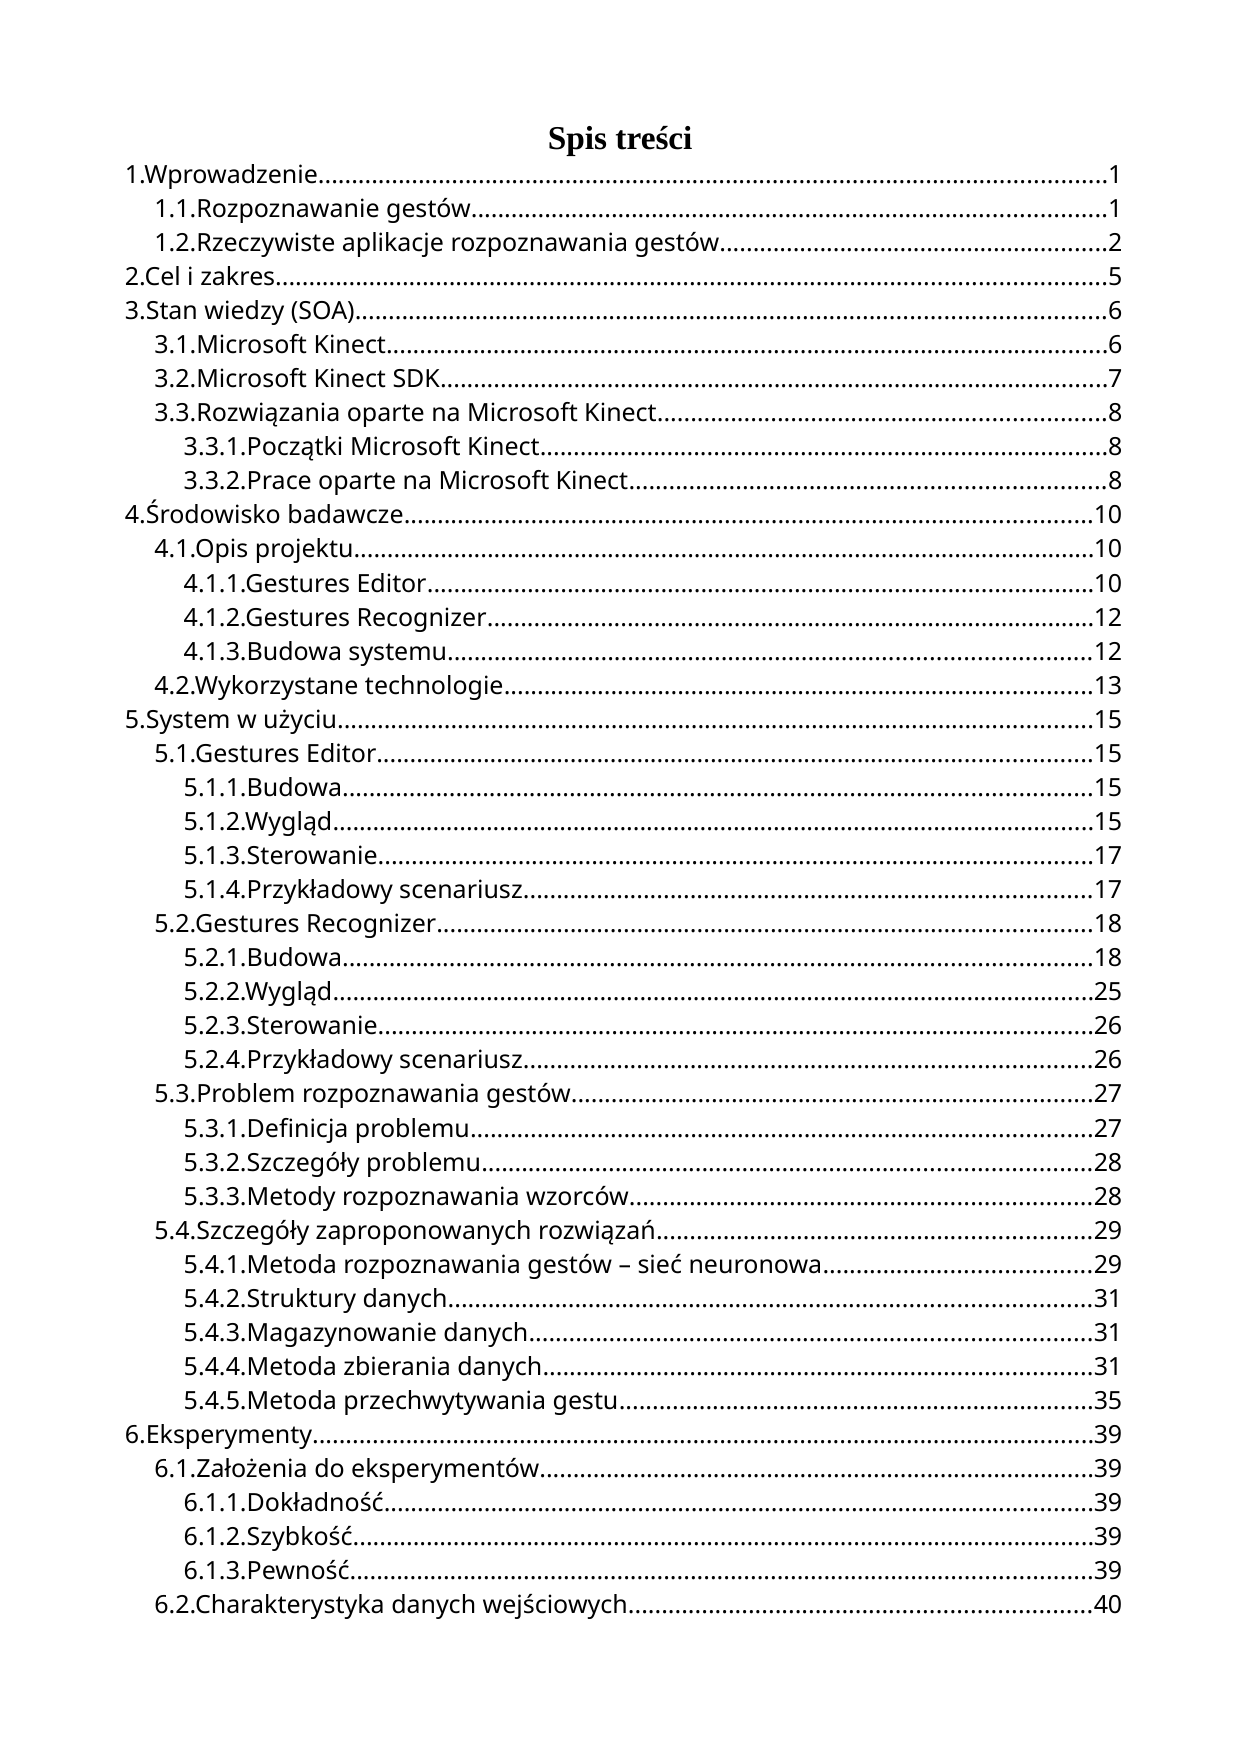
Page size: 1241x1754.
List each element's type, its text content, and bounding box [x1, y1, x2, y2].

text 1.2.Rzeczywiste aplikacje rozpoznawania gestów 2 [148, 224, 1122, 259]
text 3.2.Microsoft Kinect SDK 7 [148, 361, 1122, 395]
text 5.3.2.Szczegóły problemu 28 [177, 1144, 1122, 1178]
text 4.1.Opis projektu 10 [148, 531, 1122, 565]
text 1.1.Rozpoznawanie gestów 1 [148, 191, 1122, 224]
text 5.4.4.Metoda zbierania danych 31 [177, 1349, 1122, 1383]
text 5.4.2.Struktury danych 31 [177, 1281, 1122, 1314]
text 6.1.1.Dokładność 39 [177, 1485, 1122, 1519]
subtitle Spis treści [118, 118, 1122, 156]
text 5.2.Gestures Recognizer 18 [148, 906, 1122, 940]
text 5.1.Gestures Editor 15 [148, 736, 1122, 769]
text 6.1.2.Szybkość 39 [177, 1519, 1122, 1553]
text 6.2.Charakterystyka danych wejściowych 40 [148, 1587, 1122, 1621]
text 1.Wprowadzenie 1 [118, 156, 1122, 191]
text 4.Środowisko badawcze 10 [118, 497, 1122, 531]
text 5.3.3.Metody rozpoznawania wzorców 28 [177, 1178, 1122, 1212]
text 3.3.2.Prace oparte na Microsoft Kinect 8 [177, 463, 1122, 497]
text 5.3.1.Definicja problemu 27 [177, 1110, 1122, 1144]
text 5.2.2.Wygląd 25 [177, 974, 1122, 1008]
text 5.4.3.Magazynowanie danych 31 [177, 1314, 1122, 1349]
text 5.System w użyciu 15 [118, 701, 1122, 736]
text 5.3.Problem rozpoznawania gestów 27 [148, 1076, 1122, 1110]
text 2.Cel i zakres 5 [118, 259, 1122, 293]
text 5.1.1.Budowa 15 [177, 769, 1122, 804]
text 3.1.Microsoft Kinect 6 [148, 327, 1122, 361]
text 5.4.Szczegóły zaproponowanych rozwiązań 29 [148, 1212, 1122, 1246]
text 5.4.1.Metoda rozpoznawania gestów – sieć neuronowa 29 [177, 1246, 1122, 1281]
text 5.2.3.Sterowanie 26 [177, 1008, 1122, 1042]
text 3.3.Rozwiązania oparte na Microsoft Kinect 8 [148, 395, 1122, 429]
text 5.1.2.Wygląd 15 [177, 804, 1122, 838]
text 3.3.1.Początki Microsoft Kinect 8 [177, 429, 1122, 463]
text 4.1.2.Gestures Recognizer 12 [177, 599, 1122, 633]
text 5.2.1.Budowa 18 [177, 940, 1122, 974]
text 5.1.3.Sterowanie 17 [177, 838, 1122, 872]
text 5.1.4.Przykładowy scenariusz 17 [177, 872, 1122, 906]
text 3.Stan wiedzy (SOA) 6 [118, 293, 1122, 327]
text 6.1.3.Pewność 39 [177, 1553, 1122, 1587]
text 5.2.4.Przykładowy scenariusz 26 [177, 1042, 1122, 1076]
text 4.2.Wykorzystane technologie 13 [148, 667, 1122, 701]
text 4.1.3.Budowa systemu 12 [177, 633, 1122, 667]
text 6.1.Założenia do eksperymentów 39 [148, 1451, 1122, 1485]
text 5.4.5.Metoda przechwytywania gestu 35 [177, 1383, 1122, 1417]
text 6.Eksperymenty 39 [118, 1417, 1122, 1451]
text 4.1.1.Gestures Editor 10 [177, 565, 1122, 599]
